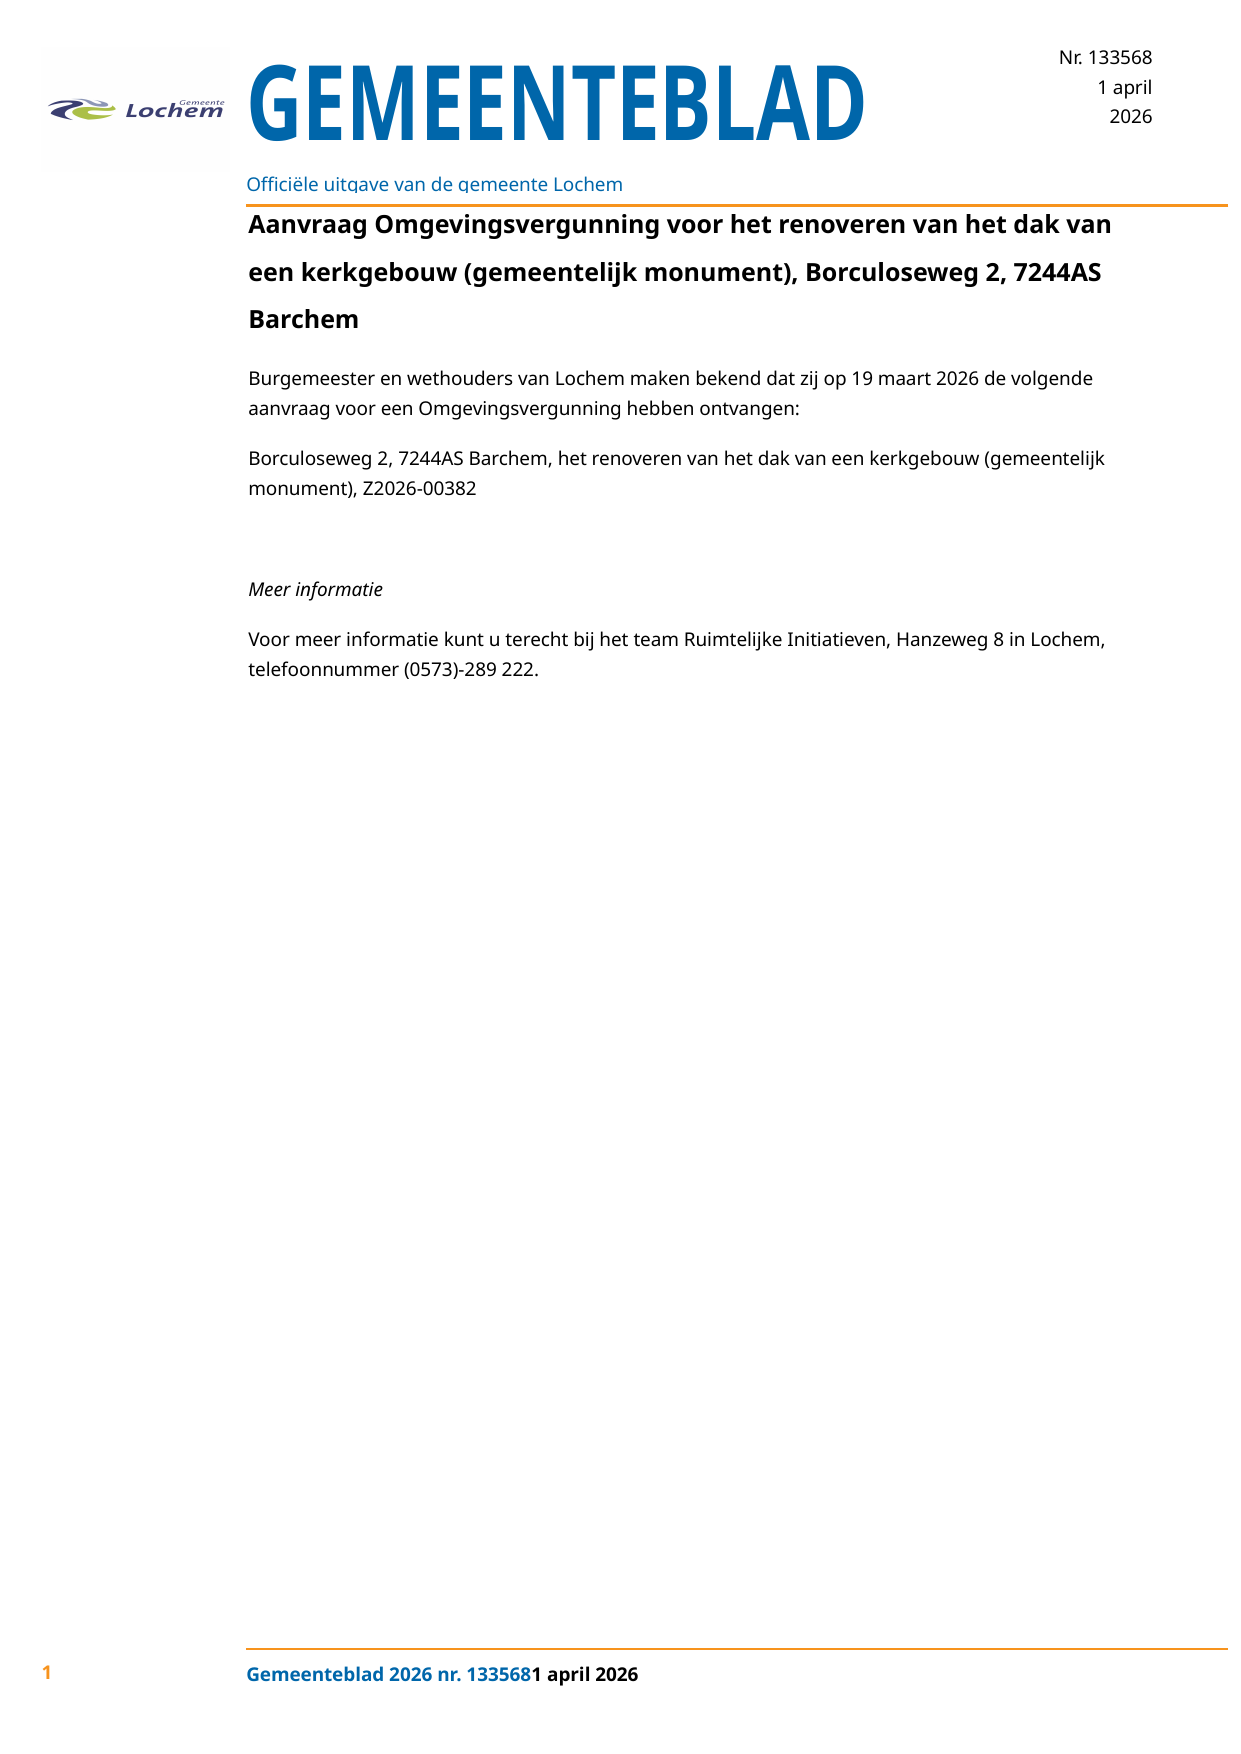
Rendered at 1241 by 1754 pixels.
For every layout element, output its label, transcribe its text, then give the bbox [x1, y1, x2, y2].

text Aanvraag Omgevingsvergunning voor het renoveren van het dak van een kerkgebouw (gemeentelijk monument), Borculoseweg 2, 7244AS Barchem [248, 207, 1152, 336]
text Borculoseweg 2, 7244AS Barchem, het renoveren van het dak van een kerkgebouw (gemeentelijk monument), Z2026-00382 [248, 446, 1152, 501]
text Voor meer informatie kunt u terecht bij het team Ruimtelijke Initiatieven, Hanzeweg 8 in Lochem, telefoonnummer (0573)-289 222. [248, 626, 1152, 682]
text Burgemeester en wethouders van Lochem maken bekend dat zij op 19 maart 2026 de volgende aanvraag voor een Omgevingsvergunning hebben ontvangen: [248, 366, 1152, 421]
picture [41, 47, 231, 172]
text Meer informatie [248, 576, 1152, 602]
